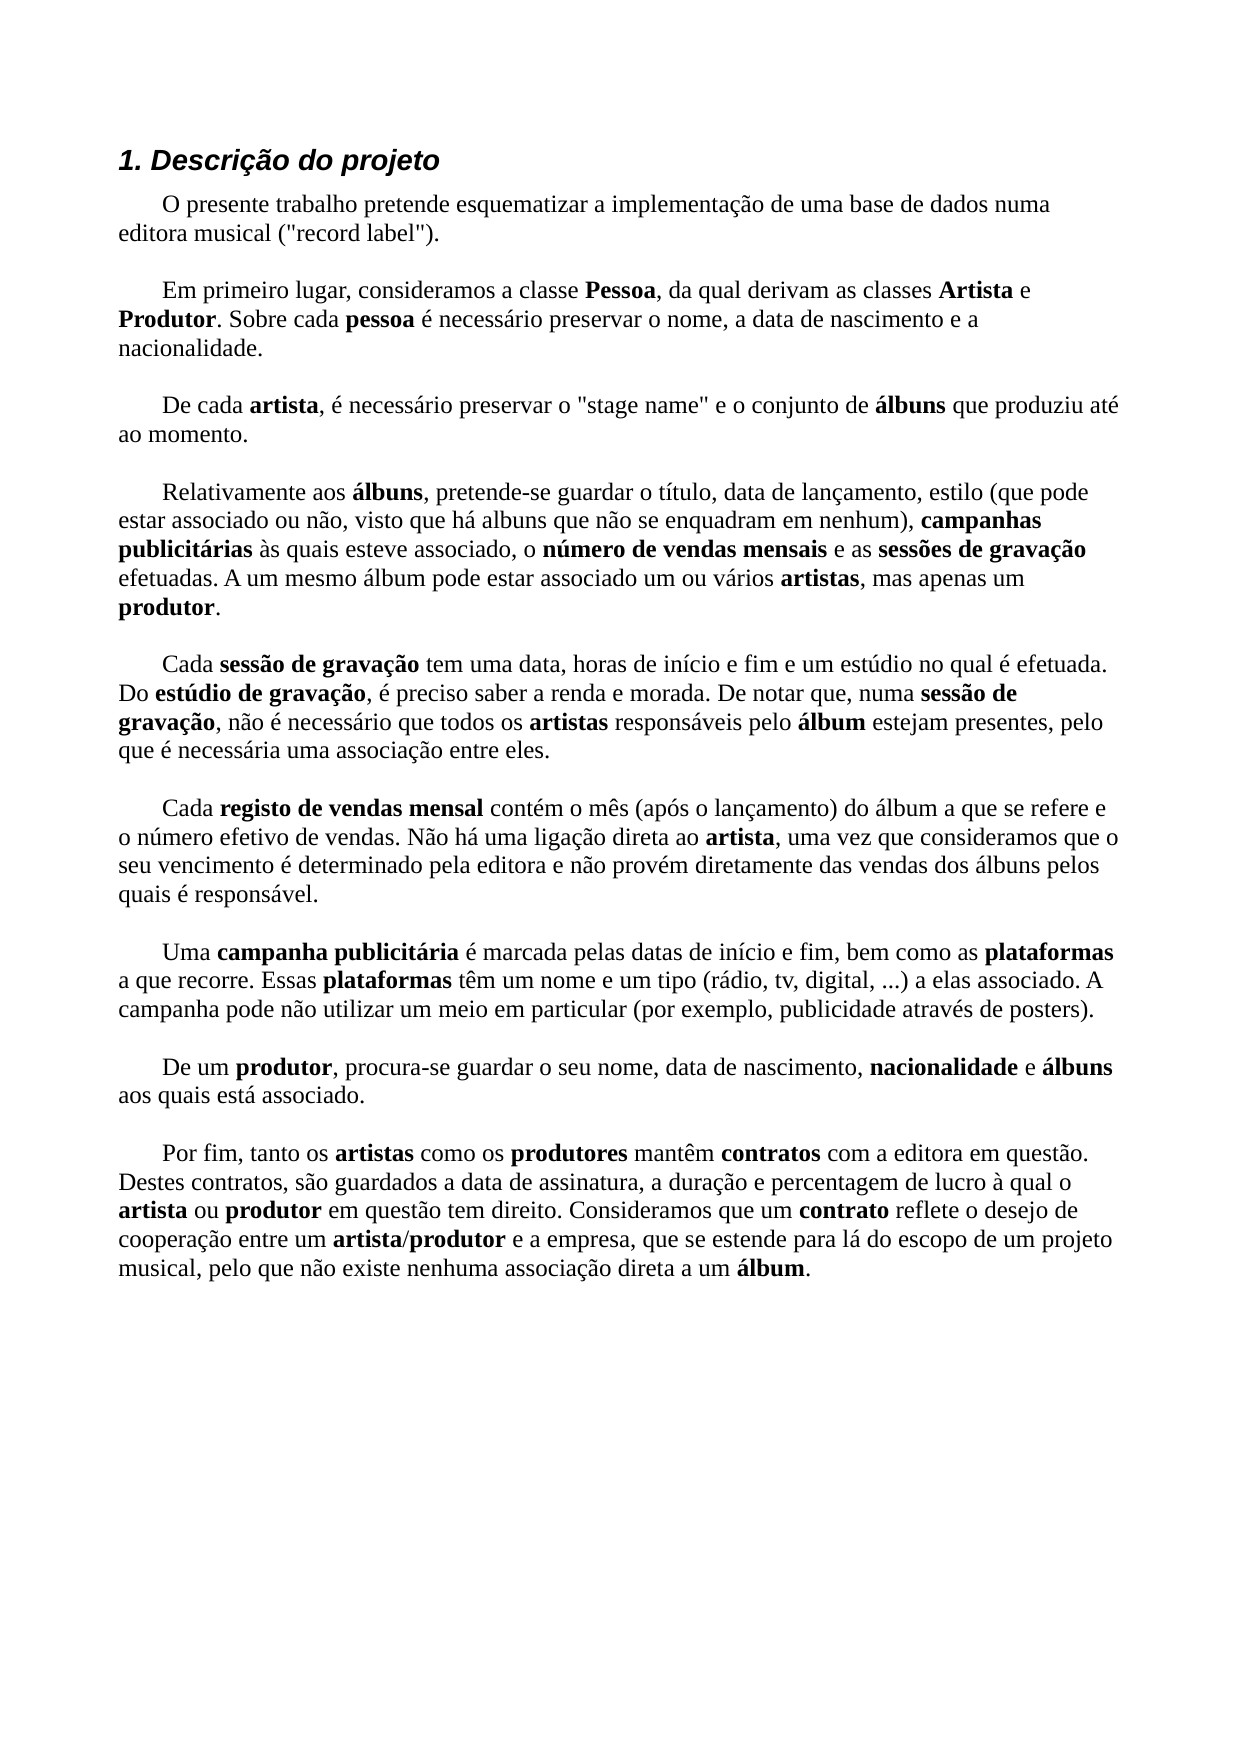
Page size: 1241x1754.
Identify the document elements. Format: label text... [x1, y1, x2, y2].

text De um produtor, procura-se guardar o seu nome, data de nascimento, nacionalidade e álbuns aos quais está associado. [118, 1052, 1122, 1109]
subtitle 1. Descrição do projeto [118, 143, 1122, 177]
text Relativamente aos álbuns, pretende-se guardar o título, data de lançamento, estilo (que pode estar associado ou não, visto que há albuns que não se enquadram em nenhum), campanhas publicitárias às quais esteve associado, o número de vendas mensais e as sessões de gravação efetuadas. A um mesmo álbum pode estar associado um ou vários artistas, mas apenas um produtor. [118, 477, 1122, 620]
text De cada artista, é necessário preservar o "stage name" e o conjunto de álbuns que produziu até ao momento. [118, 390, 1122, 448]
text Cada sessão de gravação tem uma data, horas de início e fim e um estúdio no qual é efetuada. Do estúdio de gravação, é preciso saber a renda e morada. De notar que, numa sessão de gravação, não é necessário que todos os artistas responsáveis pelo álbum estejam presentes, pelo que é necessária uma associação entre eles. [118, 649, 1122, 764]
text Cada registo de vendas mensal contém o mês (após o lançamento) do álbum a que se refere e o número efetivo de vendas. Não há uma ligação direta ao artista, uma vez que consideramos que o seu vencimento é determinado pela editora e não provém diretamente das vendas dos álbuns pelos quais é responsável. [118, 793, 1122, 908]
text Uma campanha publicitária é marcada pelas datas de início e fim, bem como as plataformas a que recorre. Essas plataformas têm um nome e um tipo (rádio, tv, digital, ...) a elas associado. A campanha pode não utilizar um meio em particular (por exemplo, publicidade através de posters). [118, 937, 1122, 1023]
text O presente trabalho pretende esquematizar a implementação de uma base de dados numa editora musical ("record label"). [118, 189, 1122, 247]
text Em primeiro lugar, consideramos a classe Pessoa, da qual derivam as classes Artista e Produtor. Sobre cada pessoa é necessário preservar o nome, a data de nascimento e a nacionalidade. [118, 275, 1122, 362]
text Por fim, tanto os artistas como os produtores mantêm contratos com a editora em questão. Destes contratos, são guardados a data de assinatura, a duração e percentagem de lucro à qual o artista ou produtor em questão tem direito. Consideramos que um contrato reflete o desejo de cooperação entre um artista/produtor e a empresa, que se estende para lá do escopo de um projeto musical, pelo que não existe nenhuma associação direta a um álbum. [118, 1138, 1122, 1282]
